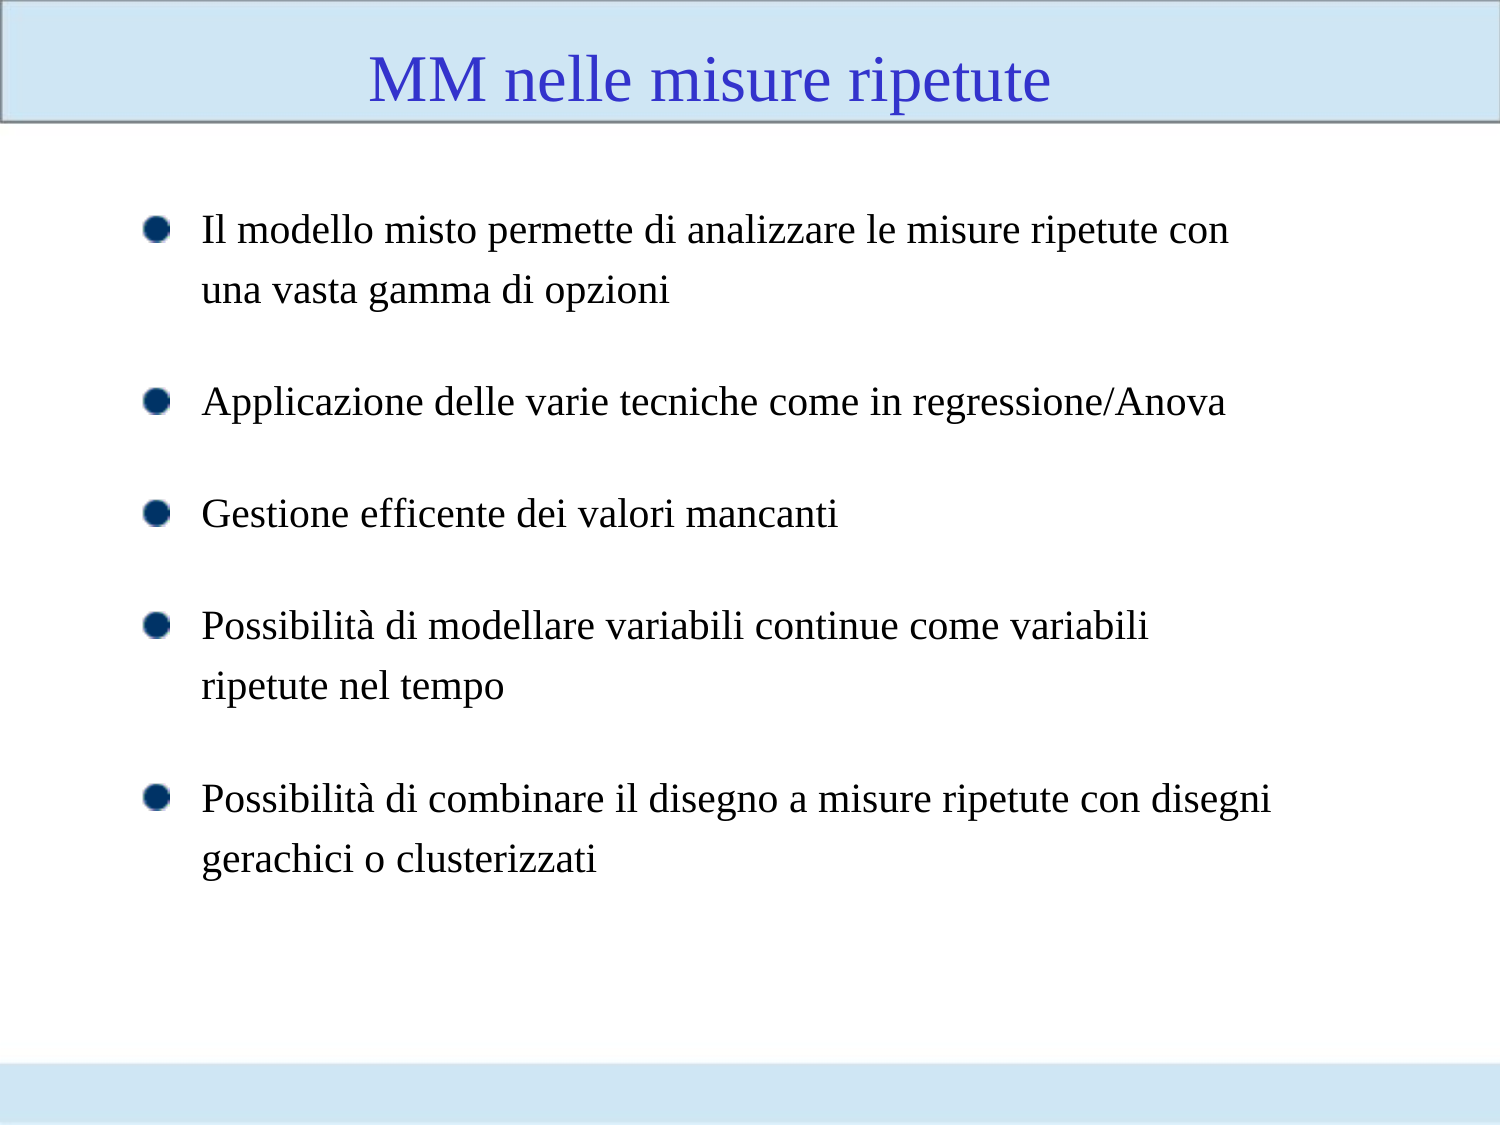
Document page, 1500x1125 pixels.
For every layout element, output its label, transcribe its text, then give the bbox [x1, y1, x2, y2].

picture [0, 0, 1500, 1125]
title MM nelle misure ripetute [230, 24, 1193, 126]
text_box Il modello misto permette di analizzare le misure ripetute con una vasta gamma di opzioni Applicazione delle varie tecniche come in regressione/Anova Gestione efficente dei valori mancanti Possibilità di modellare variabili continue come variabili ripetute nel tempo Possibilità di combinare il disegno a misure ripetute con disegni gerachici o clusterizzati [125, 184, 1301, 889]
